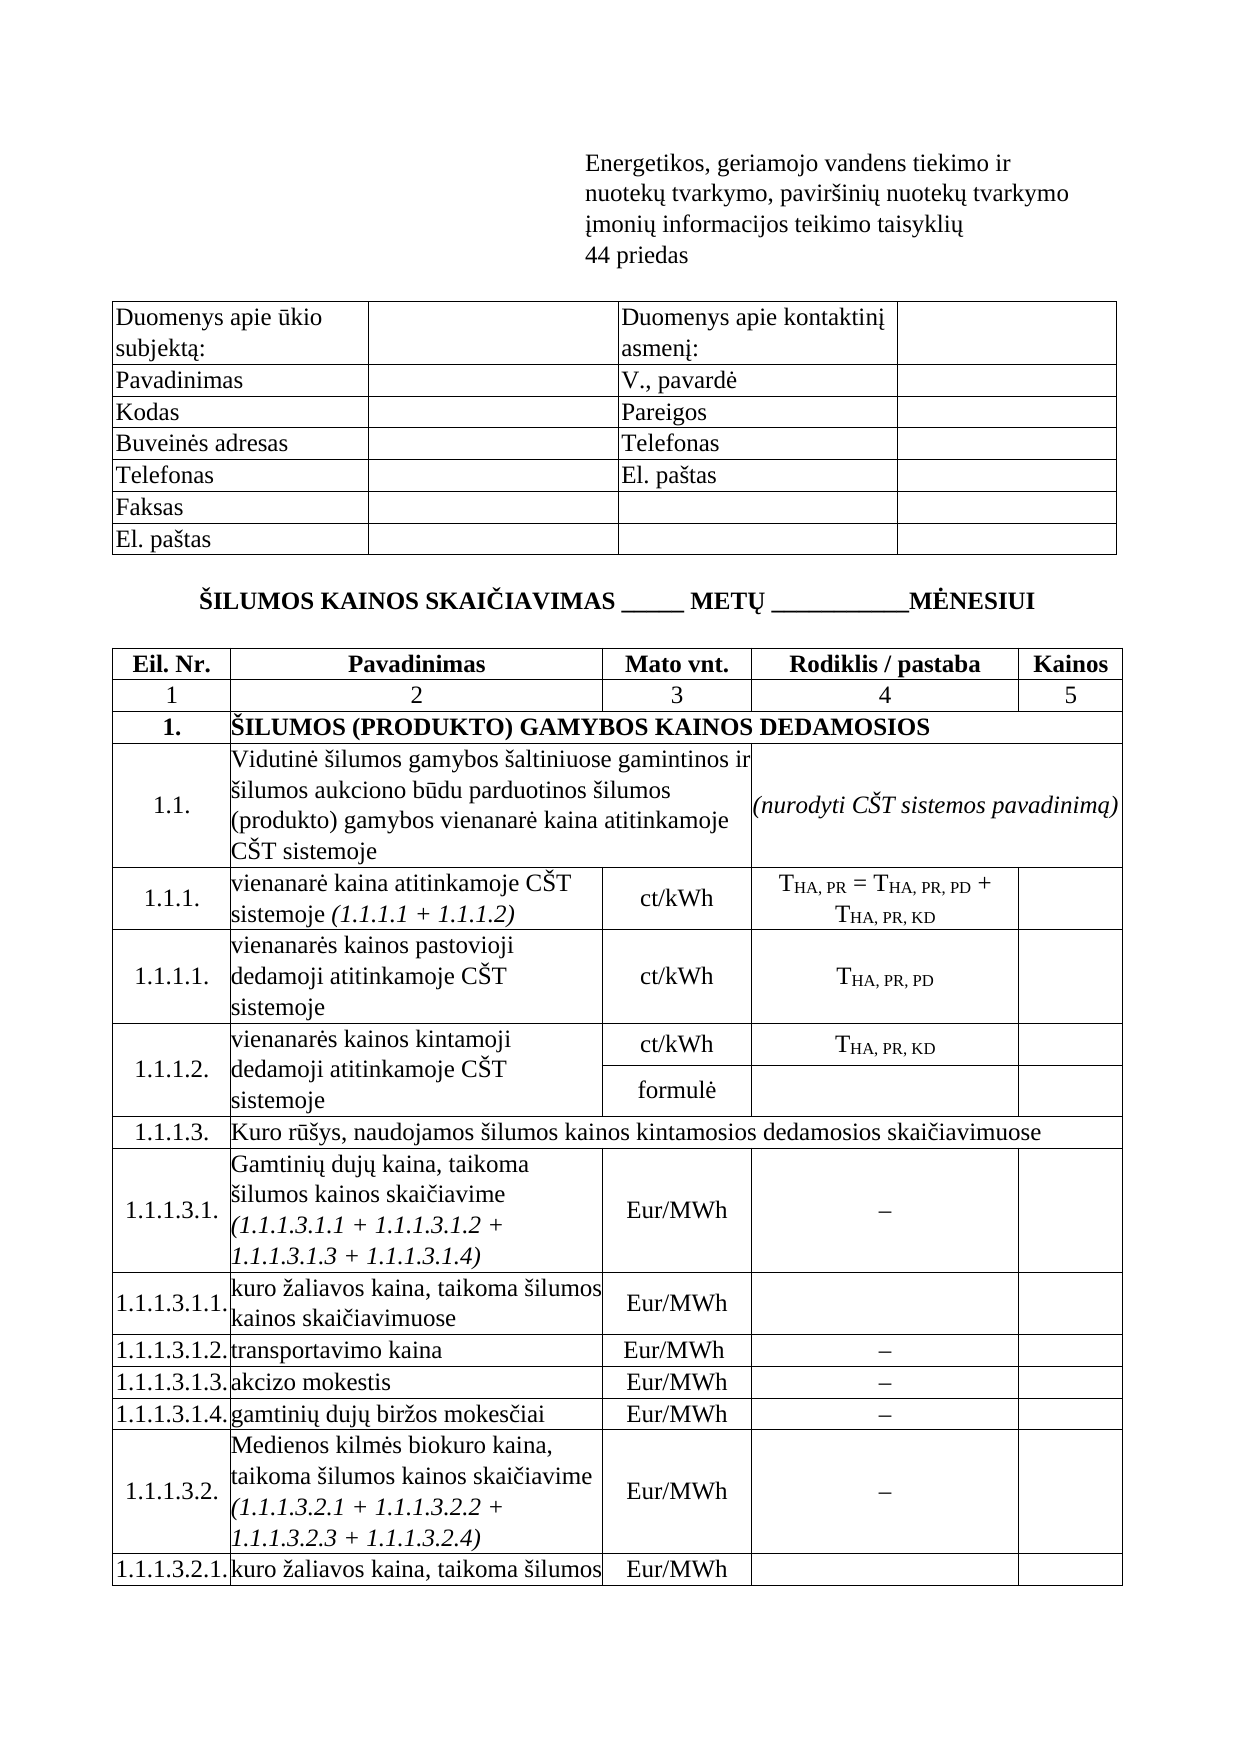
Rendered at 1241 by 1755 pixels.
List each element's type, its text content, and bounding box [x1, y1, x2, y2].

table_cell [619, 524, 897, 554]
table_cell [898, 428, 1116, 459]
table_cell – [752, 1149, 1018, 1272]
table_cell Buveinės adresas [113, 428, 368, 459]
table_cell kuro žaliavos kaina, taikoma šilumos kainos skaičiavimuose [231, 1273, 602, 1334]
table_cell 1.1.1.3.1.2. [113, 1335, 230, 1366]
table_cell formulė [603, 1066, 751, 1116]
table_cell Kuro rūšys, naudojamos šilumos kainos kintamosios dedamosios skaičiavimuose [231, 1117, 1122, 1148]
table_cell gamtinių dujų biržos mokesčiai [231, 1399, 602, 1429]
table_cell 1 [113, 680, 230, 711]
table_cell Gamtinių dujų kaina, taikoma šilumos kainos skaičiavime (1.1.1.3.1.1 + 1.1.1.3.1.2 + 1.1.1.3.1.3 + 1.1.1.3.1.4) [231, 1149, 602, 1272]
table_cell V., pavardė [619, 365, 897, 396]
table_cell 1.1.1.3.2.1. [113, 1554, 230, 1585]
table_cell [898, 460, 1116, 491]
table_cell [898, 524, 1116, 554]
table_cell El. paštas [113, 524, 368, 554]
table_cell [369, 428, 618, 459]
table_cell – [752, 1399, 1018, 1429]
table_cell Eur/MWh [603, 1273, 751, 1334]
table_cell Eur/MWh [603, 1367, 751, 1398]
table_cell 1.1.1.3.2. [113, 1430, 230, 1553]
table_header Mato vnt. [603, 649, 751, 679]
table_cell akcizo mokestis [231, 1367, 602, 1398]
table_cell 1.1.1.1. [113, 930, 230, 1023]
table_cell Eur/MWh [603, 1399, 751, 1429]
table_header Kainos [1019, 649, 1122, 679]
table_cell [1019, 1554, 1122, 1585]
table_cell El. paštas [619, 460, 897, 491]
table_cell [752, 1554, 1018, 1585]
table_cell – [752, 1367, 1018, 1398]
table_cell Vidutinė šilumos gamybos šaltiniuose gamintinos ir šilumos aukciono būdu parduotinos šilumos (produkto) gamybos vienanarė kaina atitinkamoje CŠT sistemoje [231, 744, 751, 867]
table_cell [1019, 1273, 1122, 1334]
table_cell [369, 397, 618, 427]
table_cell 3 [603, 680, 751, 711]
table_cell – [752, 1335, 1018, 1366]
table_cell [1019, 930, 1122, 1023]
table_cell [1019, 1399, 1122, 1429]
table_cell vienanarė kaina atitinkamoje CŠT sistemoje (1.1.1.1 + 1.1.1.2) [231, 868, 602, 929]
table_cell [898, 492, 1116, 523]
table_cell 1.1.1.3. [113, 1117, 230, 1148]
text Energetikos, geriamojo vandens tiekimo ir [112, 148, 1122, 176]
table_cell Telefonas [113, 460, 368, 491]
table_cell [1019, 1367, 1122, 1398]
table_cell kuro žaliavos kaina, taikoma šilumos [231, 1554, 602, 1585]
table_header Rodiklis / pastaba [752, 649, 1018, 679]
table_cell [1019, 1024, 1122, 1065]
table_cell [898, 397, 1116, 427]
table_header [898, 302, 1116, 364]
table_cell [1019, 1430, 1122, 1553]
table_cell [369, 492, 618, 523]
table_cell Eur/MWh [603, 1554, 751, 1585]
table_cell vienanarės kainos pastovioji dedamoji atitinkamoje CŠT sistemoje [231, 930, 602, 1023]
table_cell ct/kWh [603, 930, 751, 1023]
table_cell 1. [113, 712, 230, 743]
table_header Pavadinimas [231, 649, 602, 679]
table_cell [619, 492, 897, 523]
table_header Duomenys apie kontaktinį asmenį: [619, 302, 897, 364]
table_cell [1019, 1066, 1122, 1116]
table_cell Eur/MWh [603, 1335, 751, 1366]
table_header [369, 302, 618, 364]
table_cell THA, PR = THA, PR, PD + THA, PR, KD [752, 868, 1018, 929]
table_cell transportavimo kaina [231, 1335, 602, 1366]
text nuotekų tvarkymo, paviršinių nuotekų tvarkymo [112, 178, 1122, 207]
table_cell 1.1.1.3.1.1. [113, 1273, 230, 1334]
table_cell 1.1.1.3.1.4. [113, 1399, 230, 1429]
table_cell [752, 1066, 1018, 1116]
table_cell 1.1.1.3.1.3. [113, 1367, 230, 1398]
table_cell Medienos kilmės biokuro kaina, taikoma šilumos kainos skaičiavime (1.1.1.3.2.1 + 1.1.1.3.2.2 + 1.1.1.3.2.3 + 1.1.1.3.2.4) [231, 1430, 602, 1553]
table_cell Telefonas [619, 428, 897, 459]
text įmonių informacijos teikimo taisyklių [112, 209, 1122, 238]
table_cell – [752, 1430, 1018, 1553]
table_cell 1.1.1. [113, 868, 230, 929]
table_cell [1019, 1335, 1122, 1366]
table_cell [1019, 1149, 1122, 1272]
table_cell [369, 365, 618, 396]
table_cell (nurodyti CŠT sistemos pavadinimą) [752, 744, 1122, 867]
table_header Duomenys apie ūkio subjektą: [113, 302, 368, 364]
table_cell THA, PR, KD [752, 1024, 1018, 1065]
table_cell 1.1.1.2. [113, 1024, 230, 1116]
table_cell Pavadinimas [113, 365, 368, 396]
table_cell 2 [231, 680, 602, 711]
table_cell 1.1.1.3.1. [113, 1149, 230, 1272]
text 44 priedas [112, 240, 1122, 268]
table_cell Pareigos [619, 397, 897, 427]
table_cell [898, 365, 1116, 396]
table_cell ct/kWh [603, 868, 751, 929]
table_cell [369, 460, 618, 491]
table_cell Eur/MWh [603, 1430, 751, 1553]
table_cell [369, 524, 618, 554]
table_cell [1019, 868, 1122, 929]
table_cell Eur/MWh [603, 1149, 751, 1272]
table_cell 4 [752, 680, 1018, 711]
text ŠILUMOS KAINOS SKAIČIAVIMAS _____ METŲ ___________MĖNESIUI [112, 586, 1122, 615]
table_cell THA, PR, PD [752, 930, 1018, 1023]
table_cell Faksas [113, 492, 368, 523]
table_cell 5 [1019, 680, 1122, 711]
table_cell vienanarės kainos kintamoji dedamoji atitinkamoje CŠT sistemoje [231, 1024, 602, 1116]
table_cell ct/kWh [603, 1024, 751, 1065]
table_header Eil. Nr. [113, 649, 230, 679]
table_cell 1.1. [113, 744, 230, 867]
table_cell ŠILUMOS (PRODUKTO) GAMYBOS KAINOS DEDAMOSIOS [231, 712, 1122, 743]
table_cell [752, 1273, 1018, 1334]
table_cell Kodas [113, 397, 368, 427]
